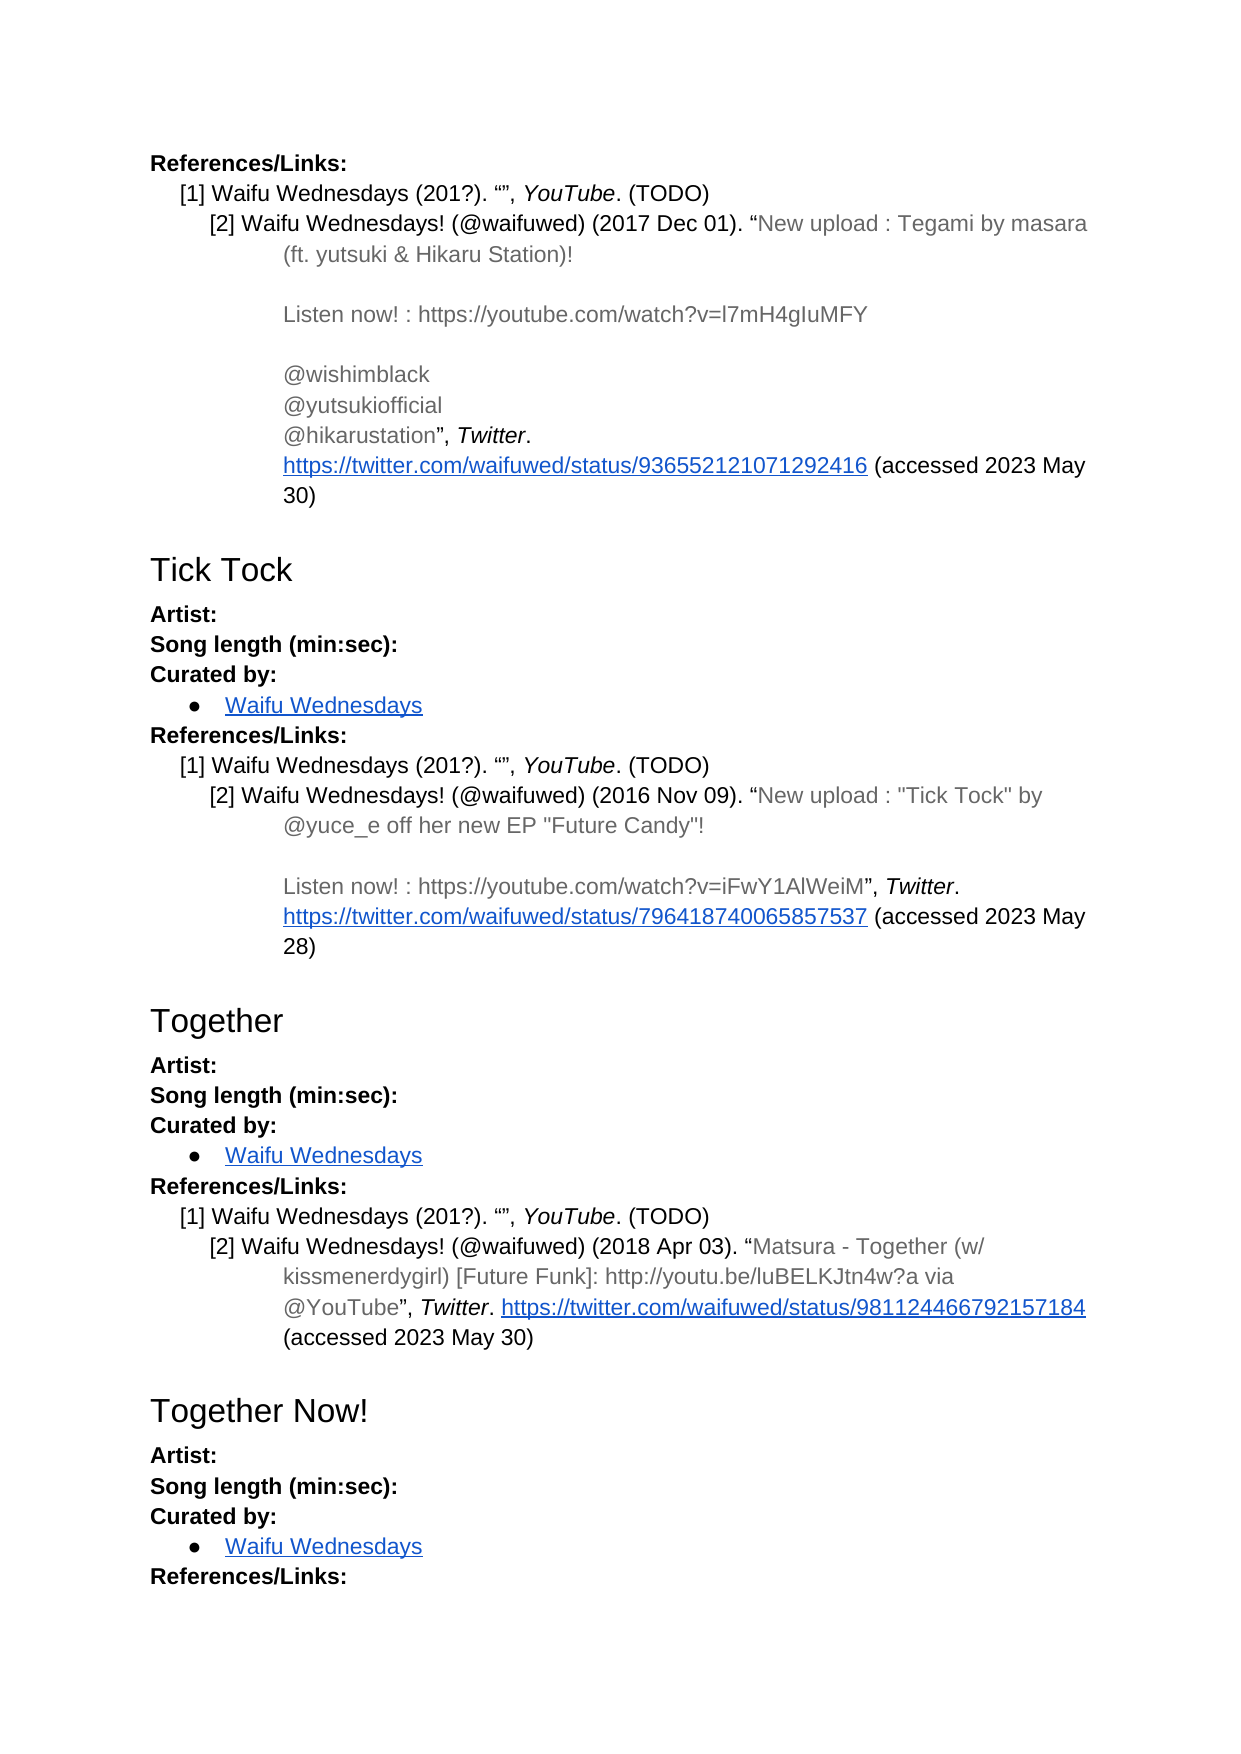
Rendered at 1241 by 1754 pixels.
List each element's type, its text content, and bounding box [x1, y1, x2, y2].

text Song length (min:sec): [150, 1473, 1090, 1499]
text Song length (min:sec): [150, 631, 1090, 657]
text Curated by: [150, 1112, 1090, 1139]
text References/Links: [150, 150, 1090, 176]
list Waifu Wednesdays [187, 1533, 1090, 1559]
text Artist: [150, 601, 1090, 627]
text [1] Waifu Wednesdays (201?). “”, YouTube. (TODO) [179, 180, 1090, 207]
text Artist: [150, 1442, 1090, 1469]
text Curated by: [150, 1503, 1090, 1529]
text References/Links: [150, 1563, 1090, 1589]
list Waifu Wednesdays [187, 1142, 1090, 1169]
subtitle Together [150, 1001, 1090, 1039]
text [1] Waifu Wednesdays (201?). “”, YouTube. (TODO) [179, 752, 1090, 778]
text Song length (min:sec): [150, 1082, 1090, 1108]
text References/Links: [150, 1173, 1090, 1199]
subtitle Tick Tock [150, 550, 1090, 588]
text [1] Waifu Wednesdays (201?). “”, YouTube. (TODO) [179, 1203, 1090, 1229]
text Artist: [150, 1052, 1090, 1078]
subtitle Together Now! [150, 1391, 1090, 1430]
text Curated by: [150, 661, 1090, 688]
text [2] Waifu Wednesdays! (@waifuwed) (2016 Nov 09). “New upload : "Tick Tock" by @yuce_e off her new EP "Future Candy"! Listen now! : https://youtube.com/watch?v=iFwY1AlWeiM”, Twitter. https://twitter.com/waifuwed/status/796418740065857537 (accessed 2023 May 28) [209, 782, 1090, 959]
text [2] Waifu Wednesdays! (@waifuwed) (2018 Apr 03). “Matsura - Together (w/ kissmenerdygirl) [Future Funk]: http://youtu.be/luBELKJtn4w?a via @YouTube”, Twitter. https://twitter.com/waifuwed/status/981124466792157184 (accessed 2023 May 30) [209, 1233, 1090, 1350]
list Waifu Wednesdays [187, 692, 1090, 718]
text [2] Waifu Wednesdays! (@waifuwed) (2017 Dec 01). “New upload : Tegami by masara (ft. yutsuki & Hikaru Station)! Listen now! : https://youtube.com/watch?v=l7mH4gIuMFY @wishimblack @yutsukiofficial @hikarustation”, Twitter. https://twitter.com/waifuwed/status/936552121071292416 (accessed 2023 May 30) [209, 210, 1090, 509]
text References/Links: [150, 722, 1090, 748]
